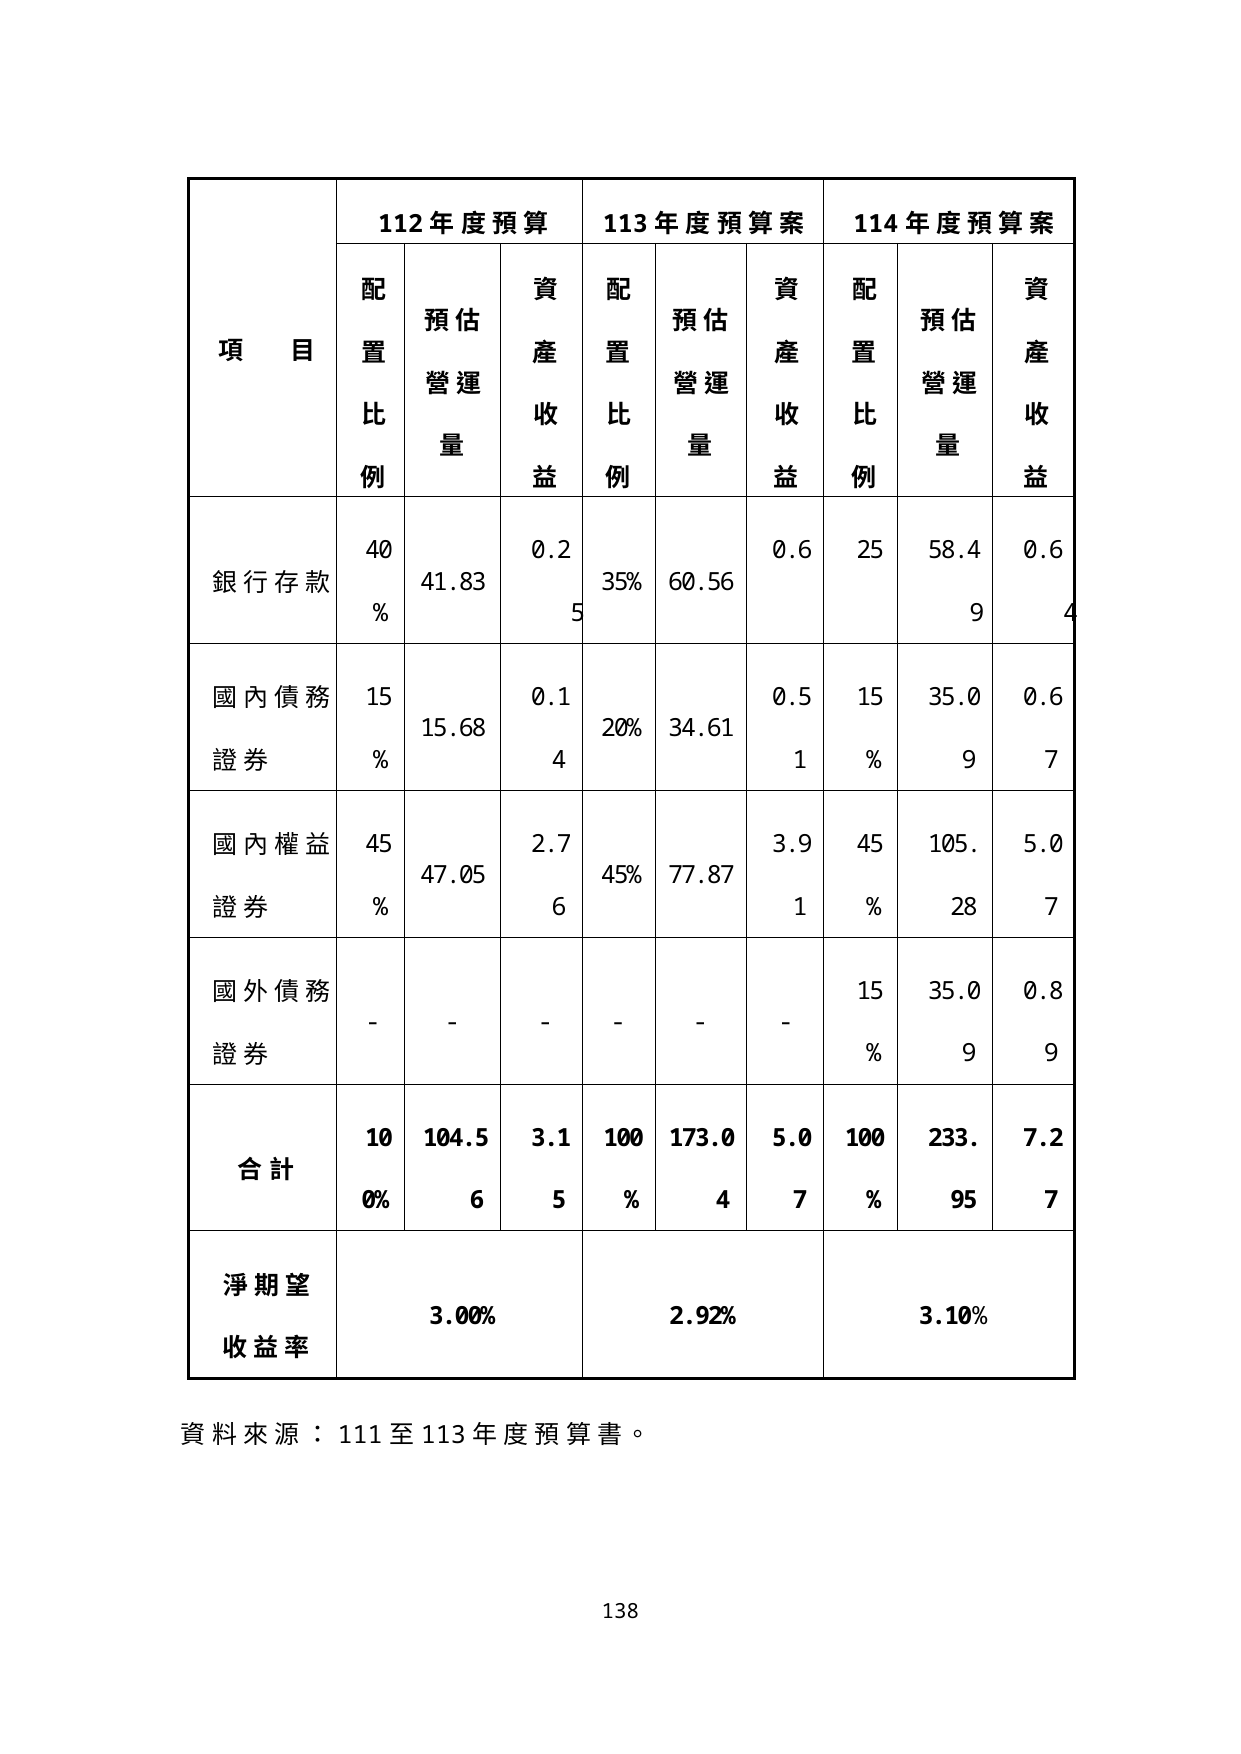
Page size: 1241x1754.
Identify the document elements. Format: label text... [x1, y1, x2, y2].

table_cell 25% [824, 497, 897, 643]
table_cell 國內權益證券 [190, 791, 336, 937]
table_cell 41.83 [405, 497, 500, 643]
table_cell 173.04 [656, 1085, 746, 1230]
table_cell 配置 比例 [583, 244, 655, 496]
table_cell - [501, 938, 582, 1083]
table_cell 預估 營運量 [898, 244, 992, 496]
table_cell 77.87 [656, 791, 746, 937]
table_cell 40% [337, 497, 404, 643]
table_cell 國外債務證券 [190, 938, 336, 1083]
table_cell 0.65 [747, 497, 823, 643]
table_cell 預估 營運量 [405, 244, 500, 496]
table_cell 預估 營運量 [656, 244, 746, 496]
table_header 項 目 [190, 180, 336, 496]
table_cell 35.09 [898, 644, 992, 790]
table_cell 34.61 [656, 644, 746, 790]
table_cell 0.25 [501, 497, 582, 643]
table_cell - [747, 938, 823, 1083]
table_cell 15% [824, 644, 897, 790]
table_cell 0.14 [501, 644, 582, 790]
table_cell 配置比例 [337, 244, 404, 496]
table_cell 0.51 [747, 644, 823, 790]
table_cell 銀行存款 [190, 497, 336, 643]
table_cell 15% [824, 938, 897, 1083]
table_header 112年度預算 [337, 180, 582, 243]
table_cell 2.92% [583, 1231, 823, 1377]
table_cell 35% [583, 497, 655, 643]
table_cell 配置 比例 [824, 244, 897, 496]
table_cell 5.07 [993, 791, 1073, 937]
table_cell 2.76 [501, 791, 582, 937]
table_cell 資產收益 [747, 244, 823, 496]
table_cell 資產收益 [993, 244, 1073, 496]
table_cell 15% [337, 644, 404, 790]
table_cell - [337, 938, 404, 1083]
table_cell 0.67 [993, 644, 1073, 790]
table_cell - [405, 938, 500, 1083]
table_cell 0.64 [993, 497, 1073, 643]
table_cell 100% [337, 1085, 404, 1230]
table_cell 100% [583, 1085, 655, 1230]
table_cell 105.28 [898, 791, 992, 937]
table_cell 104.56 [405, 1085, 500, 1230]
table_cell 淨期望收益率 [190, 1231, 336, 1377]
table_cell 0.89 [993, 938, 1073, 1083]
table_cell 7.27 [993, 1085, 1073, 1230]
table_cell 合計 [190, 1085, 336, 1230]
table_cell 3.91 [747, 791, 823, 937]
table_cell 3.00% [337, 1231, 582, 1377]
table_header 113年度預算案 [583, 180, 823, 243]
table_cell - [656, 938, 746, 1083]
table_cell 60.56 [656, 497, 746, 643]
table_cell 資產 收益 [501, 244, 582, 496]
table_cell 國內債務證券 [190, 644, 336, 790]
table_cell 3.10% [824, 1231, 1073, 1377]
table_cell 35.09 [898, 938, 992, 1083]
table_cell 15.68 [405, 644, 500, 790]
table_cell 58.49 [898, 497, 992, 643]
table_cell 233.95 [898, 1085, 992, 1230]
table_cell 45% [337, 791, 404, 937]
table_cell - [583, 938, 655, 1083]
table_cell 45% [583, 791, 655, 937]
text 資料來源：111至113年度預算書。 [177, 1380, 1063, 1443]
table_cell 45% [824, 791, 897, 937]
table_cell 3.15 [501, 1085, 582, 1230]
table_header 114年度預算案 [824, 180, 1073, 243]
table_cell 47.05 [405, 791, 500, 937]
table_cell 20% [583, 644, 655, 790]
table_cell 5.07 [747, 1085, 823, 1230]
table_cell 100% [824, 1085, 897, 1230]
